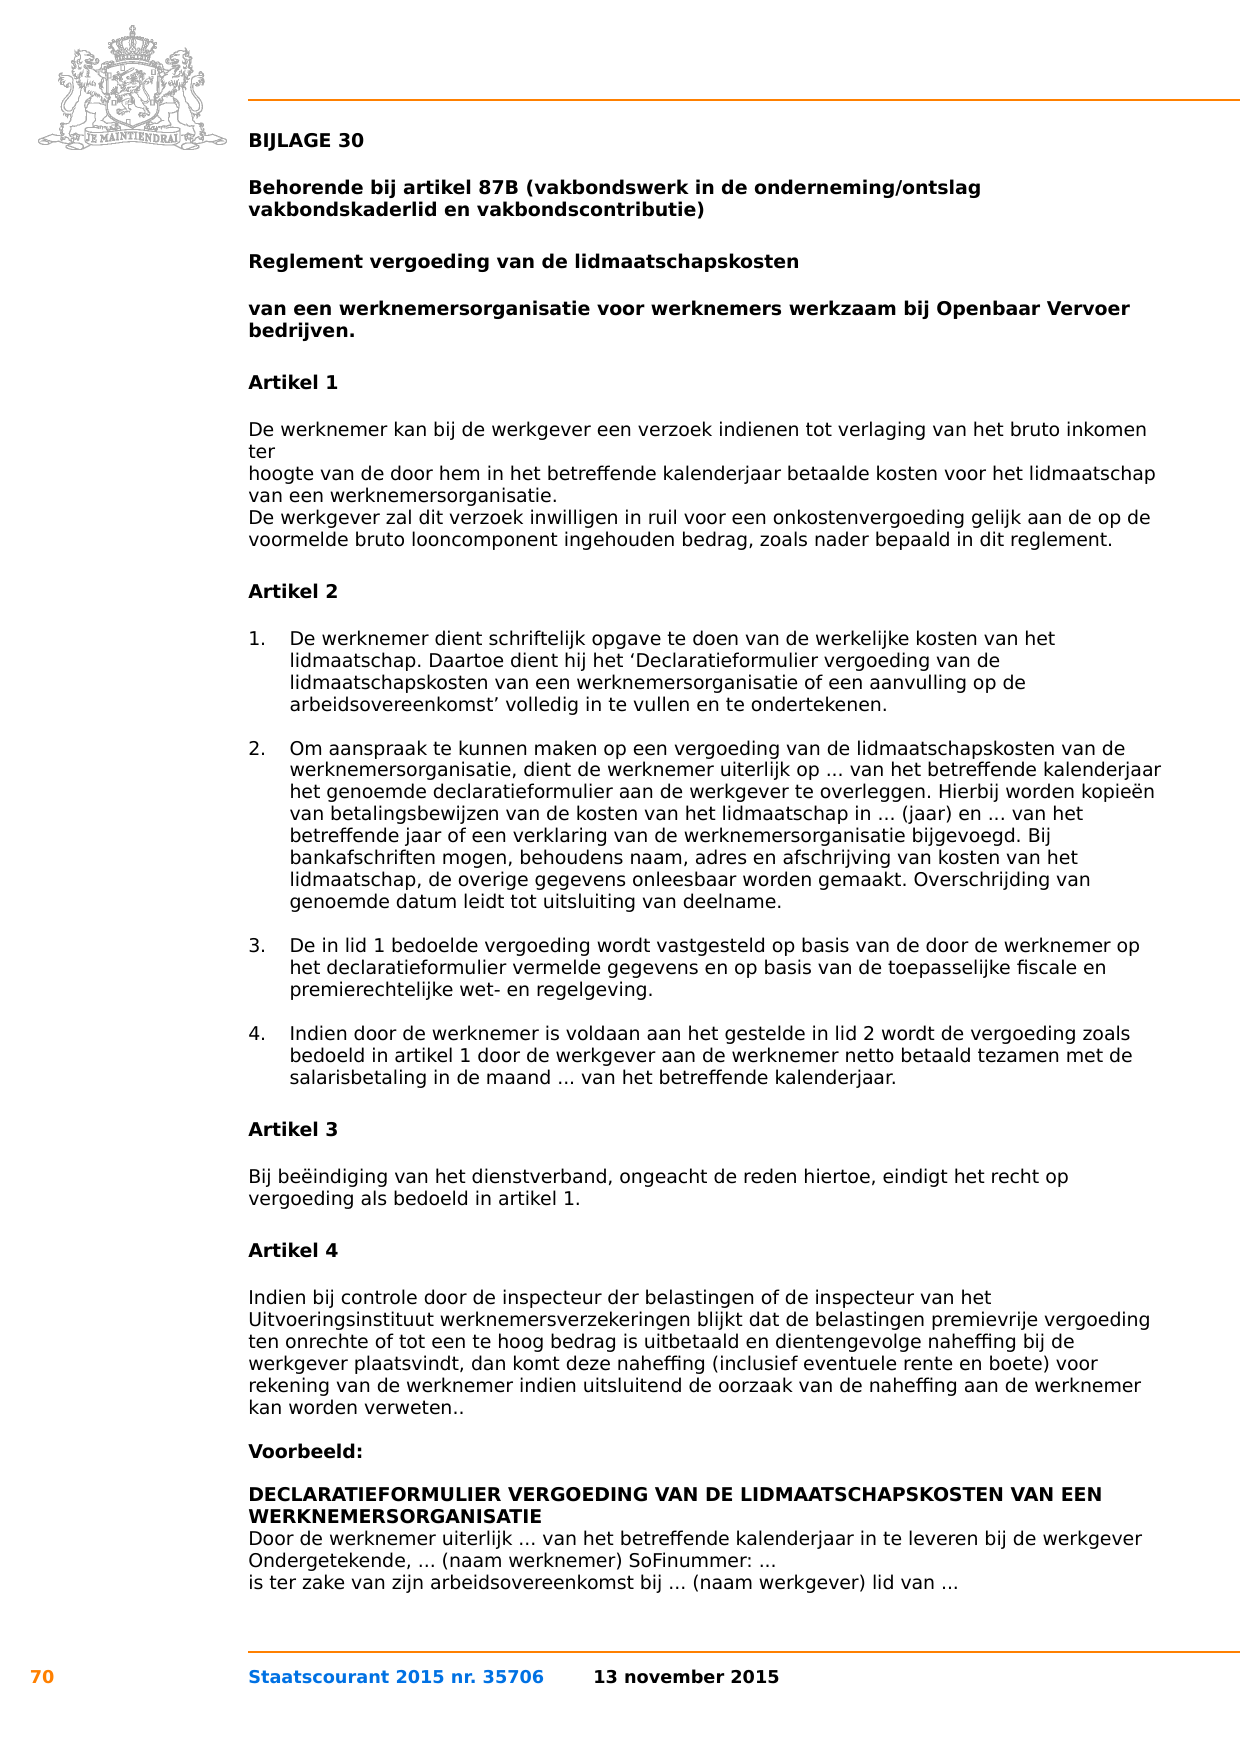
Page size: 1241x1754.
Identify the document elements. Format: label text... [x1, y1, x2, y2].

text van een werknemersorganisatie voor werknemers werkzaam bij Openbaar Vervoer bedrijven. [248, 298, 1163, 342]
subtitle Artikel 2 [248, 581, 1163, 603]
text 4. Indien door de werknemer is voldaan aan het gestelde in lid 2 wordt de vergoeding zoals bedoeld in artikel 1 door de werkgever aan de werknemer netto betaald tezamen met de salarisbetaling in de maand ... van het betreffende kalenderjaar. [248, 1023, 1163, 1089]
subtitle Artikel 1 [248, 372, 1163, 394]
text Ondergetekende, ... (naam werknemer) SoFinummer: ... [248, 1550, 1163, 1572]
text hoogte van de door hem in het betreffende kalenderjaar betaalde kosten voor het lidmaatschap van een werknemersorganisatie. [248, 463, 1163, 507]
subtitle DECLARATIEFORMULIER VERGOEDING VAN DE LIDMAATSCHAPSKOSTEN VAN EEN WERKNEMERSORGANISATIE [248, 1484, 1163, 1528]
subtitle Voorbeeld: [248, 1441, 1163, 1462]
subtitle Artikel 4 [248, 1240, 1163, 1262]
subtitle BIJLAGE 30 [248, 130, 1163, 152]
text 2. Om aanspraak te kunnen maken op een vergoeding van de lidmaatschapskosten van de werknemersorganisatie, dient de werknemer uiterlijk op ... van het betreffende kalenderjaar het genoemde declaratieformulier aan de werkgever te overleggen. Hierbij worden kopieën van betalingsbewijzen van de kosten van het lidmaatschap in ... (jaar) en ... van het betreffende jaar of een verklaring van de werknemersorganisatie bijgevoegd. Bij bankafschriften mogen, behoudens naam, adres en afschrijving van kosten van het lidmaatschap, de overige gegevens onleesbaar worden gemaakt. Overschrijding van genoemde datum leidt tot uitsluiting van deelname. [248, 737, 1163, 913]
text Indien bij controle door de inspecteur der belastingen of de inspecteur van het Uitvoeringsinstituut werknemersverzekeringen blijkt dat de belastingen premievrije vergoeding ten onrechte of tot een te hoog bedrag is uitbetaald en dientengevolge naheffing bij de werkgever plaatsvindt, dan komt deze naheffing (inclusief eventuele rente en boete) voor rekening van de werknemer indien uitsluitend de oorzaak van de naheffing aan de werknemer kan worden verweten.. [248, 1287, 1163, 1419]
subtitle Artikel 3 [248, 1119, 1163, 1141]
text is ter zake van zijn arbeidsovereenkomst bij ... (naam werkgever) lid van ... [248, 1572, 1163, 1594]
text 1. De werknemer dient schriftelijk opgave te doen van de werkelijke kosten van het lidmaatschap. Daartoe dient hij het ‘Declaratieformulier vergoeding van de lidmaatschapskosten van een werknemersorganisatie of een aanvulling op de arbeidsovereenkomst’ volledig in te vullen en te ondertekenen. [248, 628, 1163, 716]
text Behorende bij artikel 87B (vakbondswerk in de onderneming/ontslag vakbondskaderlid en vakbondscontributie) [248, 177, 1163, 221]
text De werknemer kan bij de werkgever een verzoek indienen tot verlaging van het bruto inkomen ter [248, 419, 1163, 463]
text Bij beëindiging van het dienstverband, ongeacht de reden hiertoe, eindigt het recht op vergoeding als bedoeld in artikel 1. [248, 1166, 1163, 1210]
text Door de werknemer uiterlijk ... van het betreffende kalenderjaar in te leveren bij de werkgever [248, 1528, 1163, 1550]
picture [38, 25, 227, 150]
text De werkgever zal dit verzoek inwilligen in ruil voor een onkostenvergoeding gelijk aan de op de voormelde bruto looncomponent ingehouden bedrag, zoals nader bepaald in dit reglement. [248, 507, 1163, 551]
subtitle Reglement vergoeding van de lidmaatschapskosten [248, 251, 1163, 273]
text 3. De in lid 1 bedoelde vergoeding wordt vastgesteld op basis van de door de werknemer op het declaratieformulier vermelde gegevens en op basis van de toepasselijke fiscale en premierechtelijke wet- en regelgeving. [248, 935, 1163, 1001]
